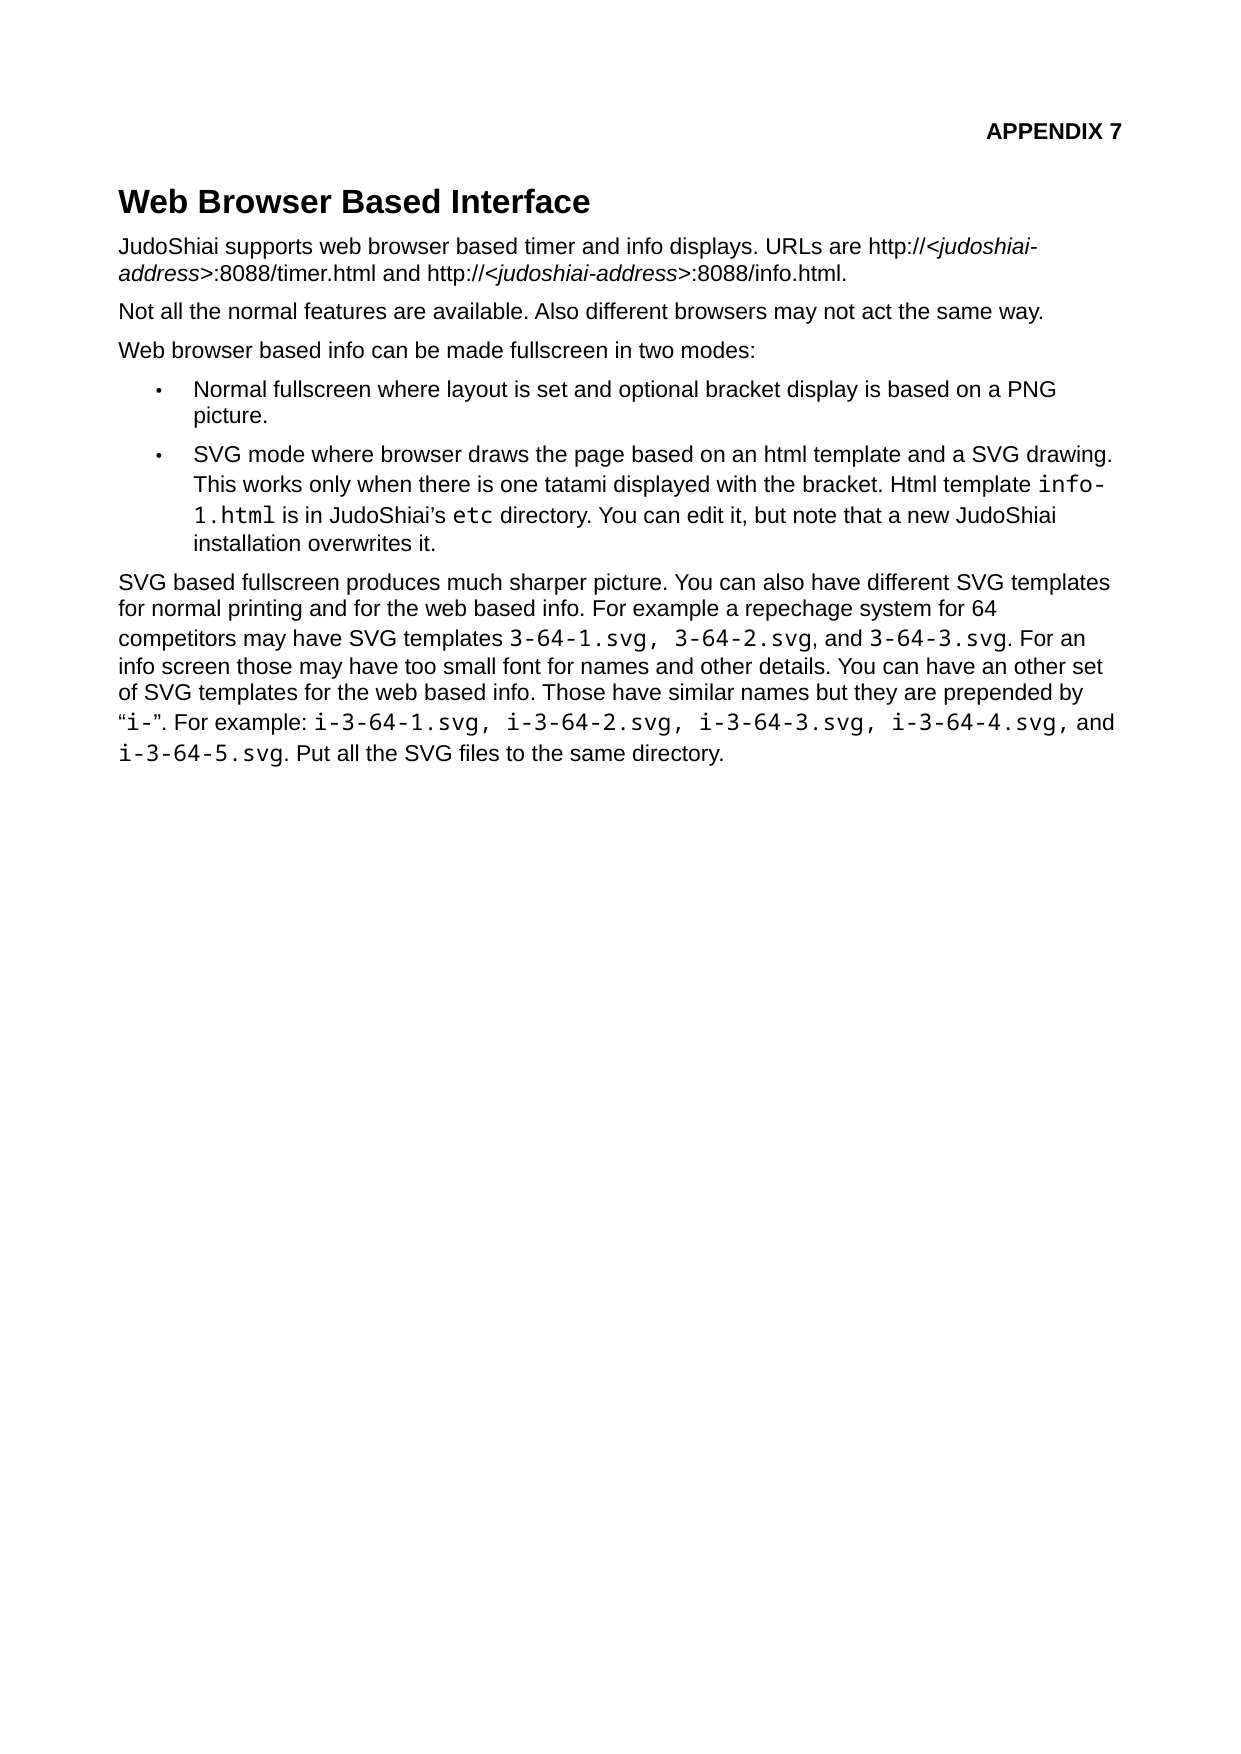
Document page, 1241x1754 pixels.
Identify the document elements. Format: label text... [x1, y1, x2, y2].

subtitle Web Browser Based Interface [118, 182, 1122, 221]
list Normal fullscreen where layout is set and optional bracket display is based on a PNG picture. [156, 376, 1122, 429]
text Web browser based info can be made fullscreen in two modes: [118, 337, 1122, 363]
text SVG based fullscreen produces much sharper picture. You can also have different SVG templates for normal printing and for the web based info. For example a repechage system for 64 competitors may have SVG templates 3-64-1.svg, 3-64-2.svg, and 3-64-3.svg. For an info screen those may have too small font for names and other details. You can have an other set of SVG templates for the web based info. Those have similar names but they are prepended by “i-”. For example: i-3-64-1.svg, i-3-64-2.svg, i-3-64-3.svg, i-3-64-4.svg, and i-3-64-5.svg. Put all the SVG files to the same directory. [118, 569, 1122, 768]
text JudoShiai supports web browser based timer and info displays. URLs are http://<judoshiai-address>:8088/timer.html and http://<judoshiai-address>:8088/info.html. [118, 233, 1122, 286]
text Not all the normal features are available. Also different browsers may not act the same way. [118, 298, 1122, 325]
list SVG mode where browser draws the page based on an html template and a SVG drawing. This works only when there is one tatami displayed with the bracket. Html template info-1.html is in JudoShiai’s etc directory. You can edit it, but note that a new JudoShiai installation overwrites it. [156, 441, 1122, 556]
text APPENDIX 7 [118, 118, 1122, 144]
